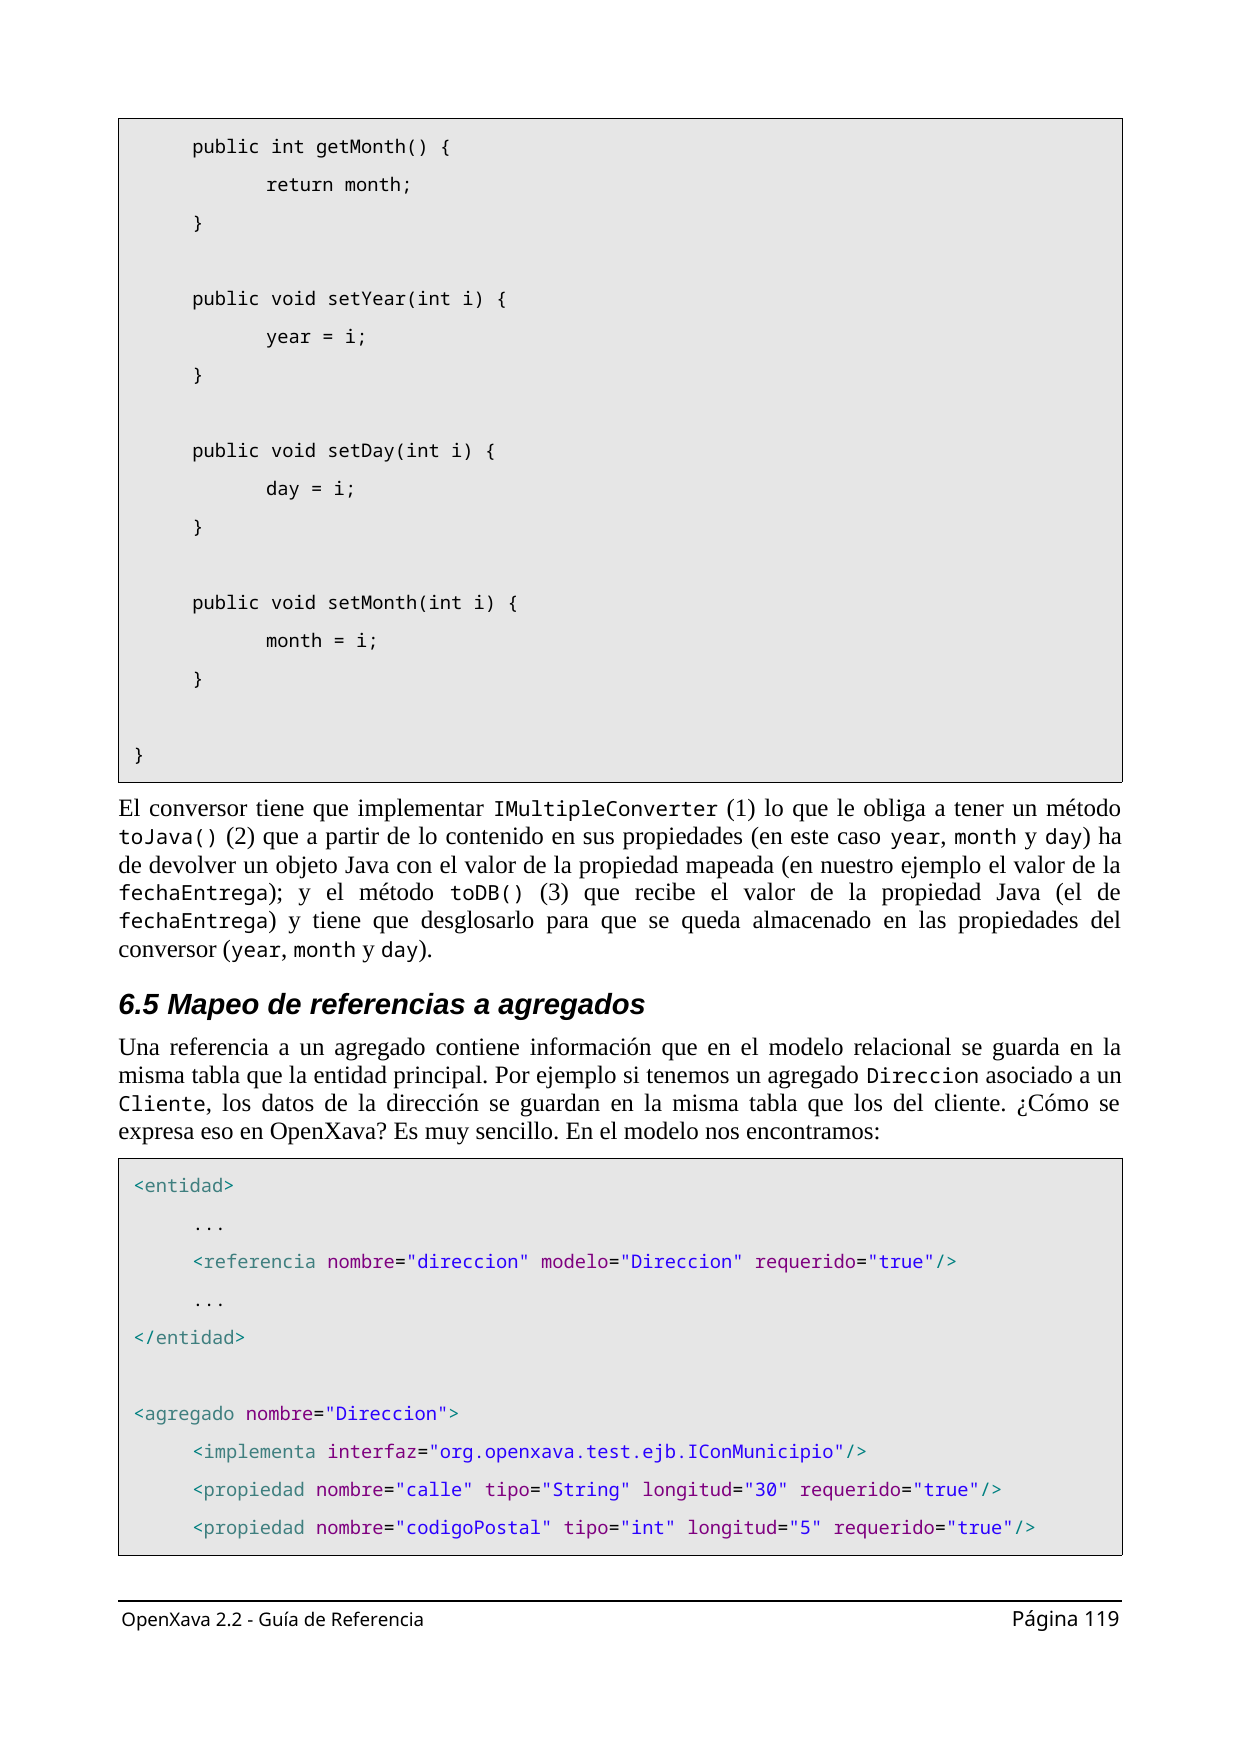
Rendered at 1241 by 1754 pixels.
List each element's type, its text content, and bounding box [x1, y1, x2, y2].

text <entidad> [119, 1159, 1122, 1196]
text <propiedad nombre="calle" tipo="String" longitud="30" requerido="true"/> [119, 1462, 1122, 1500]
text <agregado nombre="Direccion"> [119, 1386, 1122, 1424]
text <referencia nombre="direccion" modelo="Direccion" requerido="true"/> [119, 1234, 1122, 1272]
text Una referencia a un agregado contiene información que en el modelo relacional se guarda en la misma tabla que la entidad principal. Por ejemplo si tenemos un agregado Direccion asociado a un Cliente, los datos de la dirección se guardan en la misma tabla que los del cliente. ¿Cómo se expresa eso en OpenXava? Es muy sencillo. En el modelo nos encontramos: [118, 1033, 1122, 1145]
text month = i; [119, 612, 1122, 650]
text El conversor tiene que implementar IMultipleConverter (1) lo que le obliga a tener un método toJava() (2) que a partir de lo contenido en sus propiedades (en este caso year, month y day) ha de devolver un objeto Java con el valor de la propiedad mapeada (en nuestro ejemplo el valor de la fechaEntrega); y el método toDB() (3) que recibe el valor de la propiedad Java (el de fechaEntrega) y tiene que desglosarlo para que se queda almacenado en las propiedades del conversor (year, month y day). [118, 794, 1122, 963]
text public int getMonth() { [119, 119, 1122, 156]
text <propiedad nombre="codigoPostal" tipo="int" longitud="5" requerido="true"/> [119, 1500, 1122, 1555]
text } [119, 194, 1122, 232]
text } [119, 650, 1122, 688]
text ... [119, 1272, 1122, 1310]
text <implementa interfaz="org.openxava.test.ejb.IConMunicipio"/> [119, 1424, 1122, 1462]
text ... [119, 1196, 1122, 1234]
text } [119, 726, 1122, 782]
text day = i; [119, 460, 1122, 498]
text public void setYear(int i) { [119, 270, 1122, 308]
subtitle Mapeo de referencias a agregados [118, 988, 1122, 1021]
text public void setMonth(int i) { [119, 574, 1122, 612]
text return month; [119, 156, 1122, 194]
text year = i; [119, 308, 1122, 346]
text } [119, 346, 1122, 384]
text public void setDay(int i) { [119, 422, 1122, 460]
text </entidad> [119, 1310, 1122, 1348]
text } [119, 498, 1122, 536]
